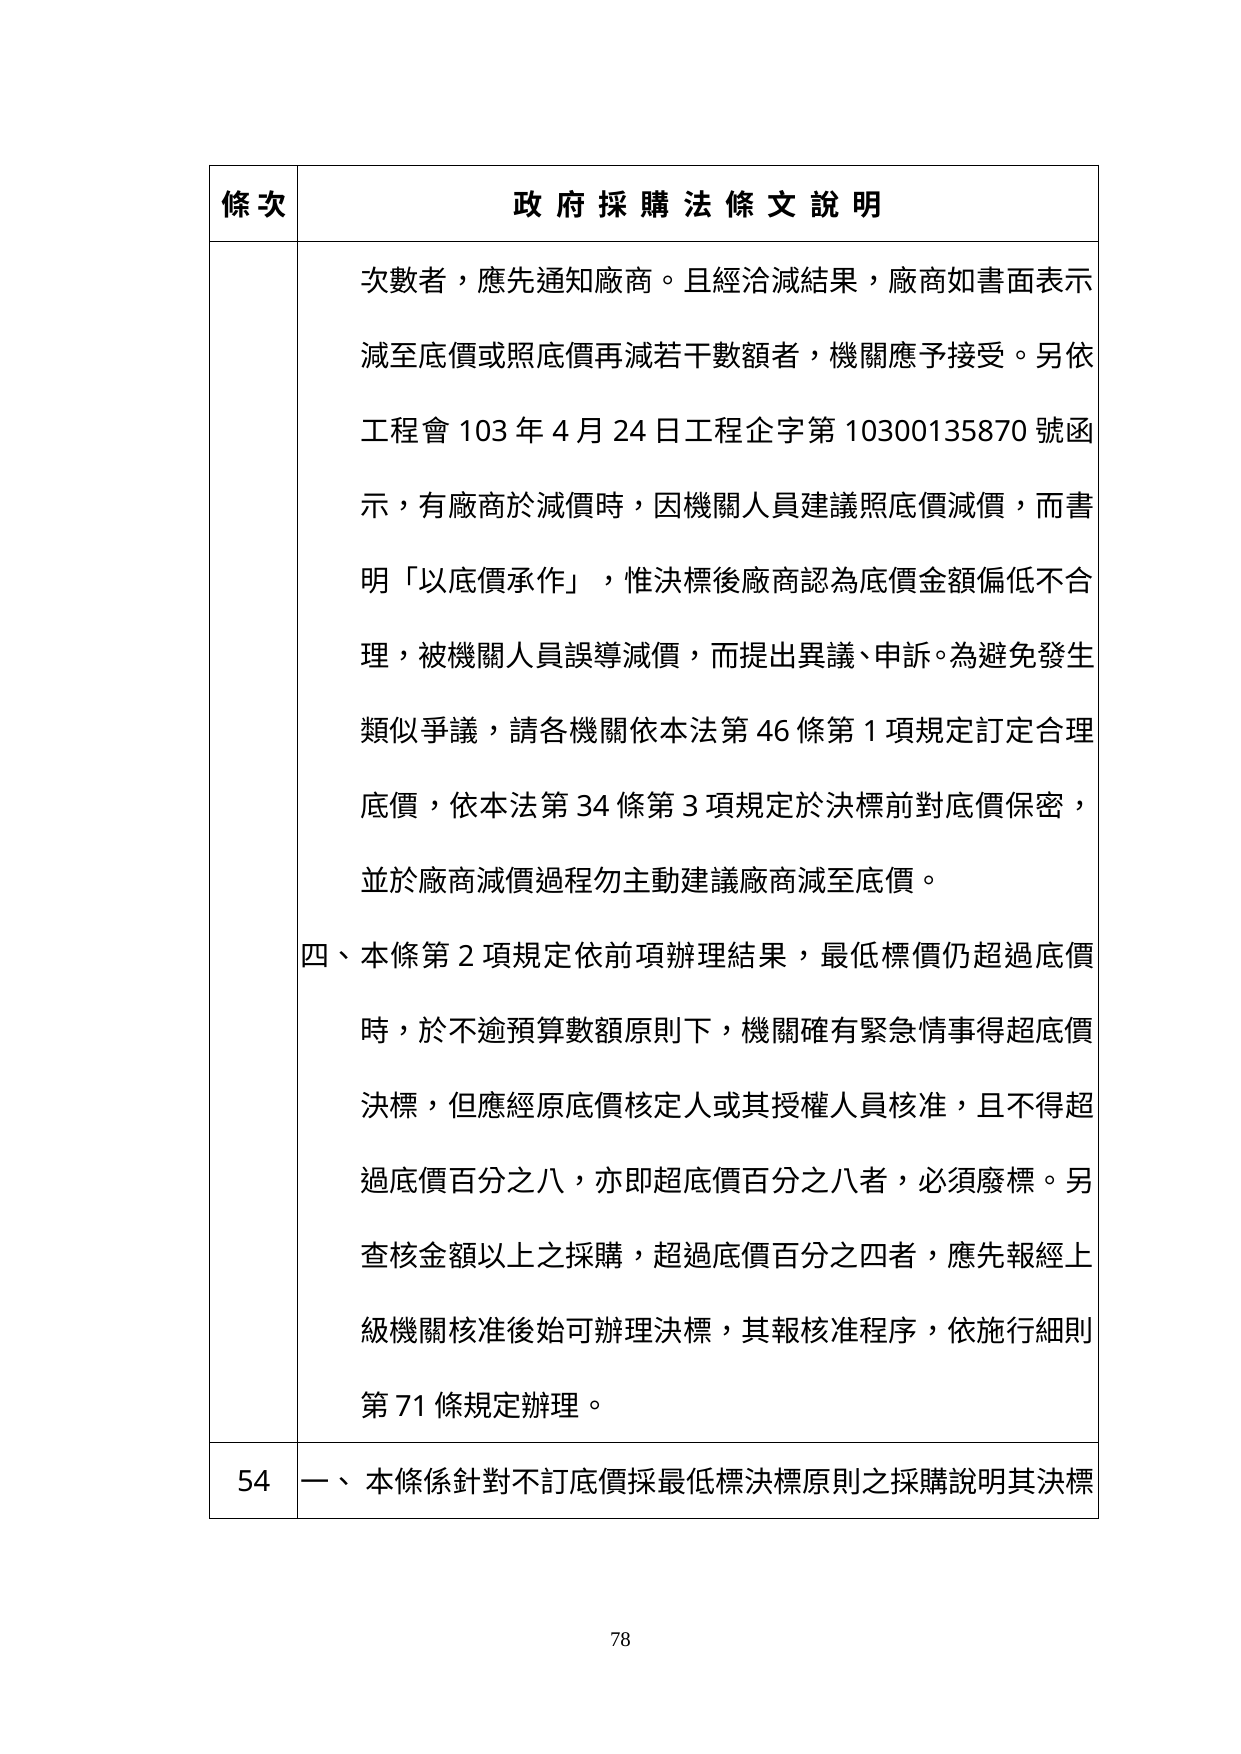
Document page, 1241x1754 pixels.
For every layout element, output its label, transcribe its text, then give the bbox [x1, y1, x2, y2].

table_cell 次數者，應先通知廠商。且經洽減結果，廠商如書面表示減至底價或照底價再減若干數額者，機關應予接受。另依工程會103年4月24日工程企字第10300135870號函示，有廠商於減價時，因機關人員建議照底價減價，而書明「以底價承作」，惟決標後廠商認為底價金額偏低不合理，被機關人員誤導減價，而提出異議、申訴。為避免發生類似爭議，請各機關依本法第46條第1項規定訂定合理底價，依本法第34條第3項規定於決標前對底價保密，並於廠商減價過程勿主動建議廠商減至底價。 本條第2項規定依前項辦理結果，最低標價仍超過底價時，於不逾預算數額原則下，機關確有緊急情事得超底價決標，但應經原底價核定人或其授權人員核准，且不得超過底價百分之八，亦即超底價百分之八者，必須廢標。另查核金額以上之採購，超過底價百分之四者，應先報經上級機關核准後始可辦理決標，其報核准程序，依施行細則第71條規定辦理。 [298, 242, 1098, 1442]
table_cell 本條係針對不訂底價採最低標決標原則之採購說明其決標 [298, 1443, 1098, 1518]
table_header 政 府 採 購 法 條 文 說 明 [298, 166, 1098, 241]
table_cell 54 [210, 1443, 297, 1518]
table_cell [210, 242, 297, 1442]
table_header 條 次 [210, 166, 297, 241]
